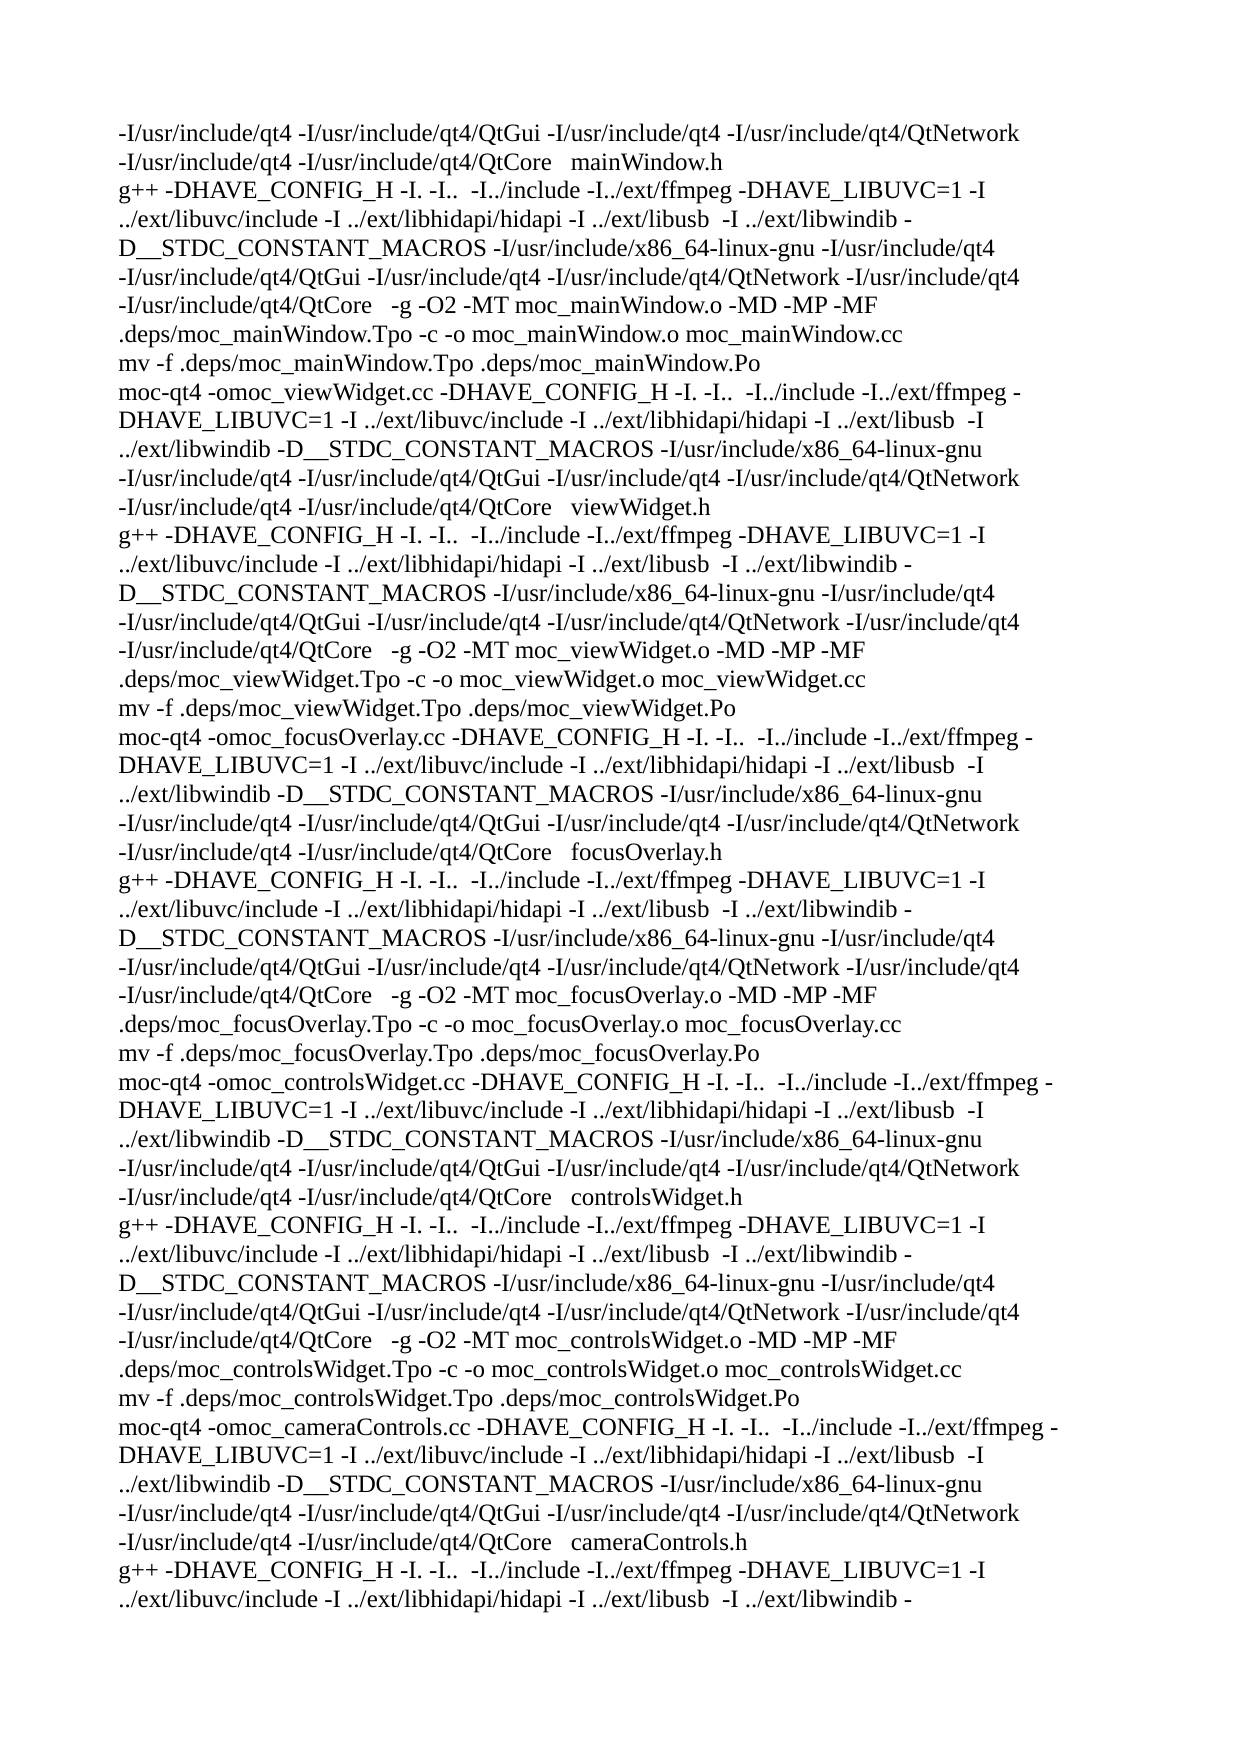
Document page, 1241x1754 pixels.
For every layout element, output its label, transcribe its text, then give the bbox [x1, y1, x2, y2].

text moc-qt4 -omoc_cameraControls.cc -DHAVE_CONFIG_H -I. -I.. -I../include -I../ext/ffmpeg -DHAVE_LIBUVC=1 -I ../ext/libuvc/include -I ../ext/libhidapi/hidapi -I ../ext/libusb -I ../ext/libwindib -D__STDC_CONSTANT_MACROS -I/usr/include/x86_64-linux-gnu -I/usr/include/qt4 -I/usr/include/qt4/QtGui -I/usr/include/qt4 -I/usr/include/qt4/QtNetwork -I/usr/include/qt4 -I/usr/include/qt4/QtCore cameraControls.h [118, 1412, 1122, 1556]
text mv -f .deps/moc_mainWindow.Tpo .deps/moc_mainWindow.Po [118, 348, 1122, 377]
text mv -f .deps/moc_viewWidget.Tpo .deps/moc_viewWidget.Po [118, 693, 1122, 722]
text g++ -DHAVE_CONFIG_H -I. -I.. -I../include -I../ext/ffmpeg -DHAVE_LIBUVC=1 -I ../ext/libuvc/include -I ../ext/libhidapi/hidapi -I ../ext/libusb -I ../ext/libwindib -D__STDC_CONSTANT_MACROS -I/usr/include/x86_64-linux-gnu -I/usr/include/qt4 -I/usr/include/qt4/QtGui -I/usr/include/qt4 -I/usr/include/qt4/QtNetwork -I/usr/include/qt4 -I/usr/include/qt4/QtCore -g -O2 -MT moc_focusOverlay.o -MD -MP -MF .deps/moc_focusOverlay.Tpo -c -o moc_focusOverlay.o moc_focusOverlay.cc [118, 866, 1122, 1038]
text g++ -DHAVE_CONFIG_H -I. -I.. -I../include -I../ext/ffmpeg -DHAVE_LIBUVC=1 -I ../ext/libuvc/include -I ../ext/libhidapi/hidapi -I ../ext/libusb -I ../ext/libwindib [118, 1556, 1122, 1613]
text mv -f .deps/moc_controlsWidget.Tpo .deps/moc_controlsWidget.Po [118, 1383, 1122, 1412]
text mv -f .deps/moc_focusOverlay.Tpo .deps/moc_focusOverlay.Po [118, 1038, 1122, 1067]
text g++ -DHAVE_CONFIG_H -I. -I.. -I../include -I../ext/ffmpeg -DHAVE_LIBUVC=1 -I ../ext/libuvc/include -I ../ext/libhidapi/hidapi -I ../ext/libusb -I ../ext/libwindib -D__STDC_CONSTANT_MACROS -I/usr/include/x86_64-linux-gnu -I/usr/include/qt4 -I/usr/include/qt4/QtGui -I/usr/include/qt4 -I/usr/include/qt4/QtNetwork -I/usr/include/qt4 -I/usr/include/qt4/QtCore -g -O2 -MT moc_mainWindow.o -MD -MP -MF .deps/moc_mainWindow.Tpo -c -o moc_mainWindow.o moc_mainWindow.cc [118, 176, 1122, 348]
text moc-qt4 -omoc_viewWidget.cc -DHAVE_CONFIG_H -I. -I.. -I../include -I../ext/ffmpeg -DHAVE_LIBUVC=1 -I ../ext/libuvc/include -I ../ext/libhidapi/hidapi -I ../ext/libusb -I ../ext/libwindib -D__STDC_CONSTANT_MACROS -I/usr/include/x86_64-linux-gnu -I/usr/include/qt4 -I/usr/include/qt4/QtGui -I/usr/include/qt4 -I/usr/include/qt4/QtNetwork -I/usr/include/qt4 -I/usr/include/qt4/QtCore viewWidget.h [118, 377, 1122, 521]
text moc-qt4 -omoc_controlsWidget.cc -DHAVE_CONFIG_H -I. -I.. -I../include -I../ext/ffmpeg -DHAVE_LIBUVC=1 -I ../ext/libuvc/include -I ../ext/libhidapi/hidapi -I ../ext/libusb -I ../ext/libwindib -D__STDC_CONSTANT_MACROS -I/usr/include/x86_64-linux-gnu -I/usr/include/qt4 -I/usr/include/qt4/QtGui -I/usr/include/qt4 -I/usr/include/qt4/QtNetwork -I/usr/include/qt4 -I/usr/include/qt4/QtCore controlsWidget.h [118, 1067, 1122, 1211]
text g++ -DHAVE_CONFIG_H -I. -I.. -I../include -I../ext/ffmpeg -DHAVE_LIBUVC=1 -I ../ext/libuvc/include -I ../ext/libhidapi/hidapi -I ../ext/libusb -I ../ext/libwindib -D__STDC_CONSTANT_MACROS -I/usr/include/x86_64-linux-gnu -I/usr/include/qt4 -I/usr/include/qt4/QtGui -I/usr/include/qt4 -I/usr/include/qt4/QtNetwork -I/usr/include/qt4 -I/usr/include/qt4/QtCore -g -O2 -MT moc_controlsWidget.o -MD -MP -MF .deps/moc_controlsWidget.Tpo -c -o moc_controlsWidget.o moc_controlsWidget.cc [118, 1211, 1122, 1383]
text moc-qt4 -omoc_focusOverlay.cc -DHAVE_CONFIG_H -I. -I.. -I../include -I../ext/ffmpeg -DHAVE_LIBUVC=1 -I ../ext/libuvc/include -I ../ext/libhidapi/hidapi -I ../ext/libusb -I ../ext/libwindib -D__STDC_CONSTANT_MACROS -I/usr/include/x86_64-linux-gnu -I/usr/include/qt4 -I/usr/include/qt4/QtGui -I/usr/include/qt4 -I/usr/include/qt4/QtNetwork -I/usr/include/qt4 -I/usr/include/qt4/QtCore focusOverlay.h [118, 722, 1122, 866]
text g++ -DHAVE_CONFIG_H -I. -I.. -I../include -I../ext/ffmpeg -DHAVE_LIBUVC=1 -I ../ext/libuvc/include -I ../ext/libhidapi/hidapi -I ../ext/libusb -I ../ext/libwindib -D__STDC_CONSTANT_MACROS -I/usr/include/x86_64-linux-gnu -I/usr/include/qt4 -I/usr/include/qt4/QtGui -I/usr/include/qt4 -I/usr/include/qt4/QtNetwork -I/usr/include/qt4 -I/usr/include/qt4/QtCore -g -O2 -MT moc_viewWidget.o -MD -MP -MF .deps/moc_viewWidget.Tpo -c -o moc_viewWidget.o moc_viewWidget.cc [118, 521, 1122, 693]
text -I/usr/include/qt4 -I/usr/include/qt4/QtGui -I/usr/include/qt4 -I/usr/include/qt4/QtNetwork -I/usr/include/qt4 -I/usr/include/qt4/QtCore mainWindow.h [118, 118, 1122, 176]
